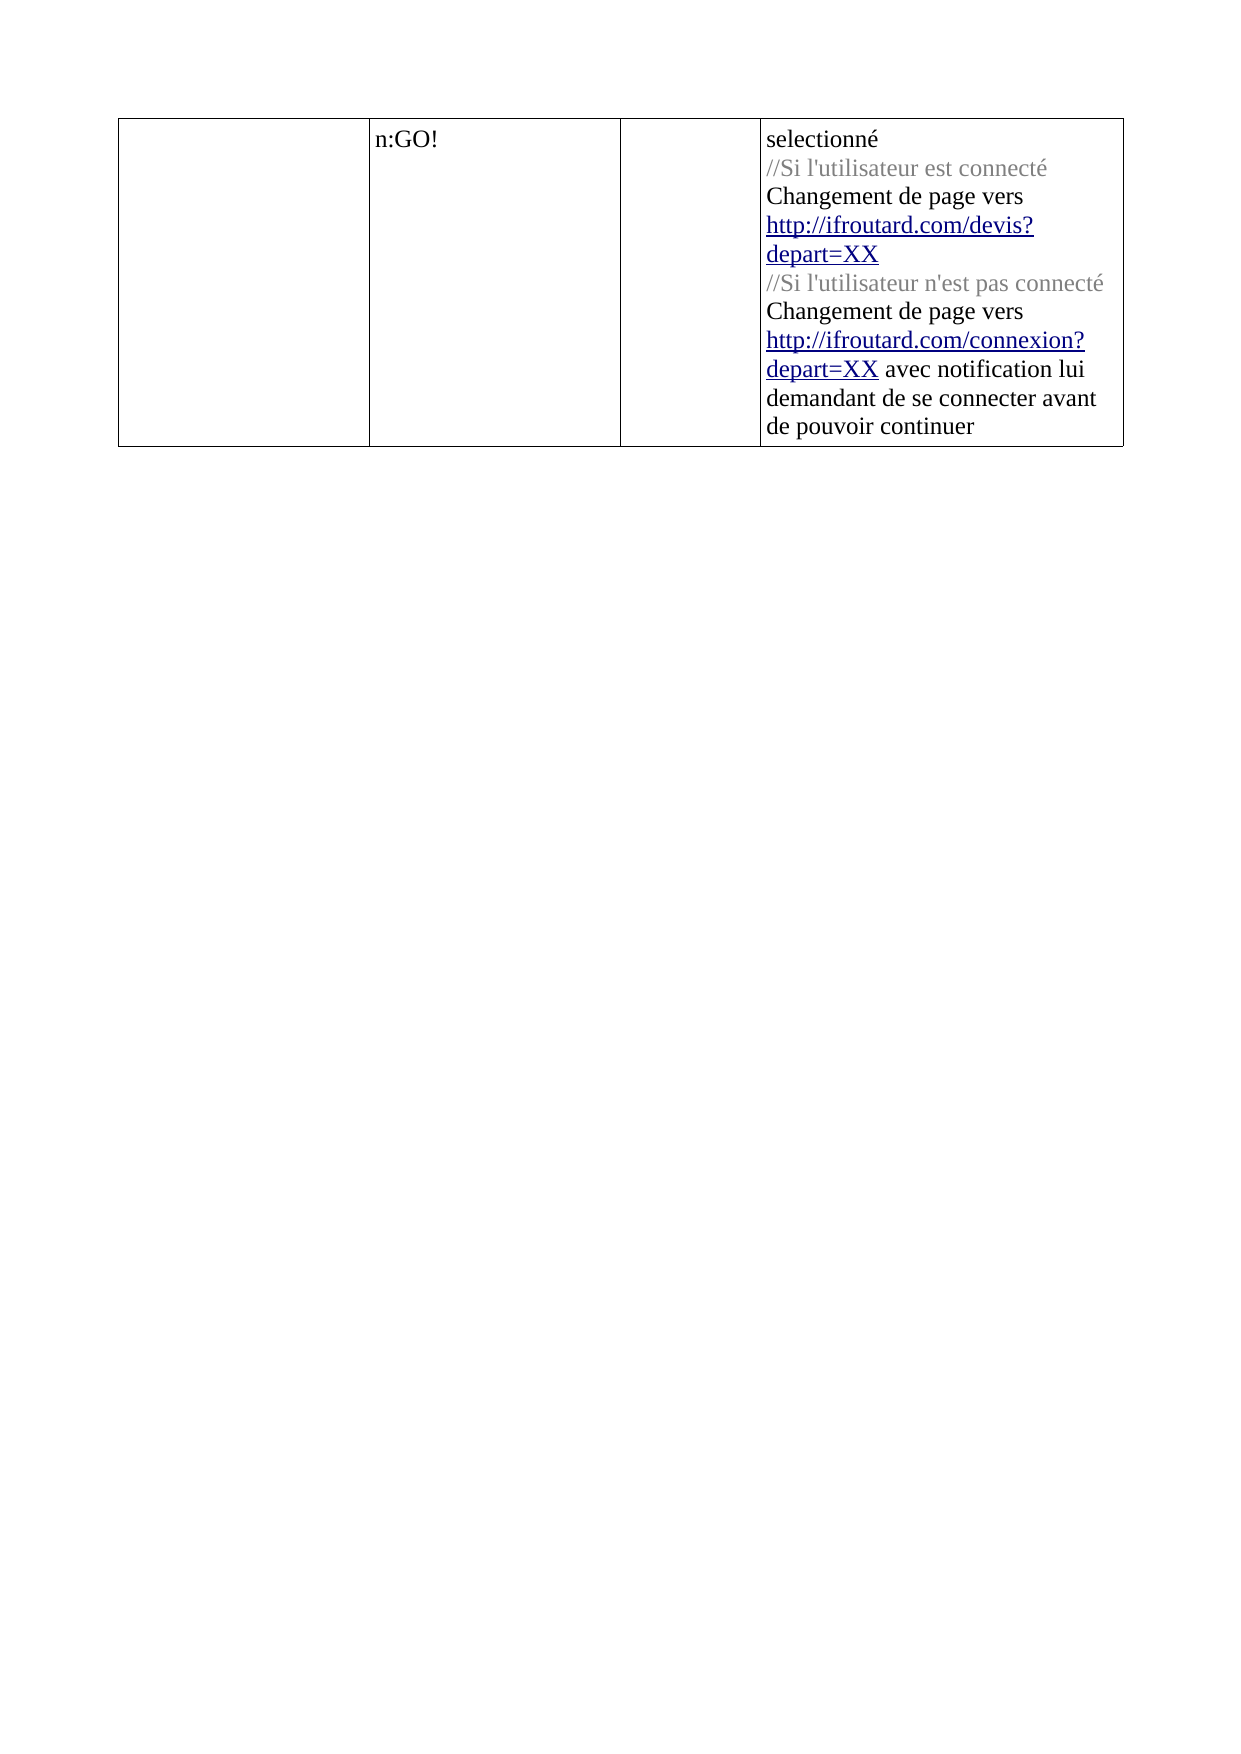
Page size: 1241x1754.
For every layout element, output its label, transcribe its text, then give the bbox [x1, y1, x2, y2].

table_cell [119, 119, 369, 446]
table_cell selectionné //Si l'utilisateur est connecté Changement de page vers http://ifroutard.com/devis?depart=XX //Si l'utilisateur n'est pas connecté Changement de page vers http://ifroutard.com/connexion?depart=XX avec notification lui demandant de se connecter avant de pouvoir continuer [761, 119, 1123, 446]
table_cell [621, 119, 760, 446]
table_cell n:GO! [370, 119, 620, 446]
